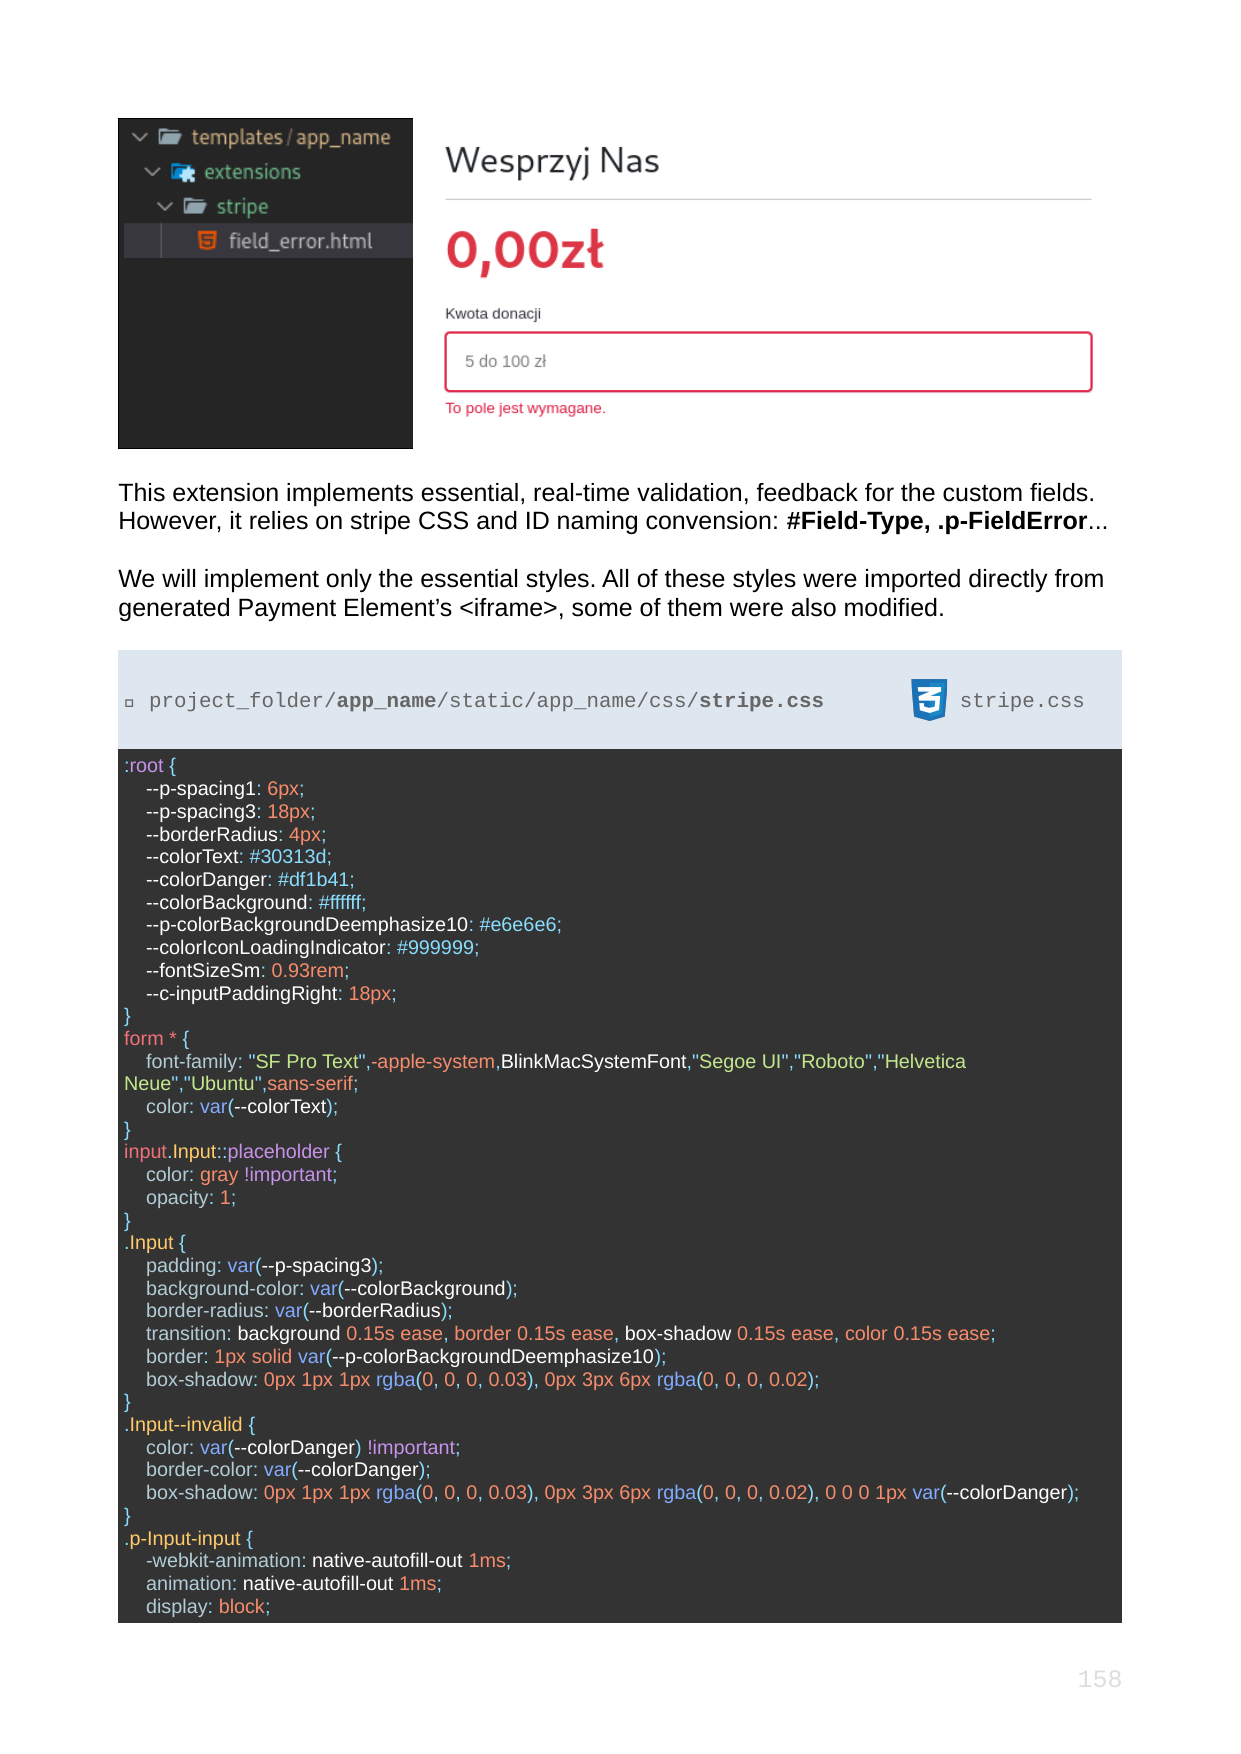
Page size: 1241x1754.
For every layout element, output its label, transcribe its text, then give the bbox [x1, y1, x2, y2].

picture [418, 125, 1117, 442]
text We will implement only the essential styles. All of these styles were imported directly from generated Payment Element’s <iframe>, some of them were also modified. [118, 564, 1122, 621]
table_header [413, 118, 1123, 448]
text This extension implements essential, real-time validation, feedback for the custom fields. [118, 477, 1122, 506]
text However, it relies on stripe CSS and ID naming convension: #Field-Type, .p-FieldError... [118, 506, 1122, 535]
table_cell :root { --p-spacing1: 6px; --p-spacing3: 18px; --borderRadius: 4px; --colorText: #30313d; --colorDanger: #df1b41; --colorBackground: #ffffff; --p-colorBackgroundDeemphasize10: #e6e6e6; --colorIconLoadingIndicator: #999999; --fontSizeSm: 0.93rem; --c-inputPaddingRight: 18px; } form * { font-family: "SF Pro Text",-apple-system,BlinkMacSystemFont,"Segoe UI","Roboto","Helvetica Neue","Ubuntu",sans-serif; color: var(--colorText); } input.Input::placeholder { color: gray !important; opacity: 1; } .Input { padding: var(--p-spacing3); background-color: var(--colorBackground); border-radius: var(--borderRadius); transition: background 0.15s ease, border 0.15s ease, box-shadow 0.15s ease, color 0.15s ease; border: 1px solid var(--p-colorBackgroundDeemphasize10); box-shadow: 0px 1px 1px rgba(0, 0, 0, 0.03), 0px 3px 6px rgba(0, 0, 0, 0.02); } .Input--invalid { color: var(--colorDanger) !important; border-color: var(--colorDanger); box-shadow: 0px 1px 1px rgba(0, 0, 0, 0.03), 0px 3px 6px rgba(0, 0, 0, 0.02), 0 0 0 1px var(--colorDanger); } .p-Input-input { -webkit-animation: native-autofill-out 1ms; animation: native-autofill-out 1ms; display: block; [118, 749, 1122, 1623]
picture [123, 125, 413, 258]
picture [911, 679, 948, 721]
table_header [119, 119, 413, 448]
table_header 📝 project_folder/app_name/static/app_name/css/stripe.css stripe.css [118, 650, 1122, 749]
